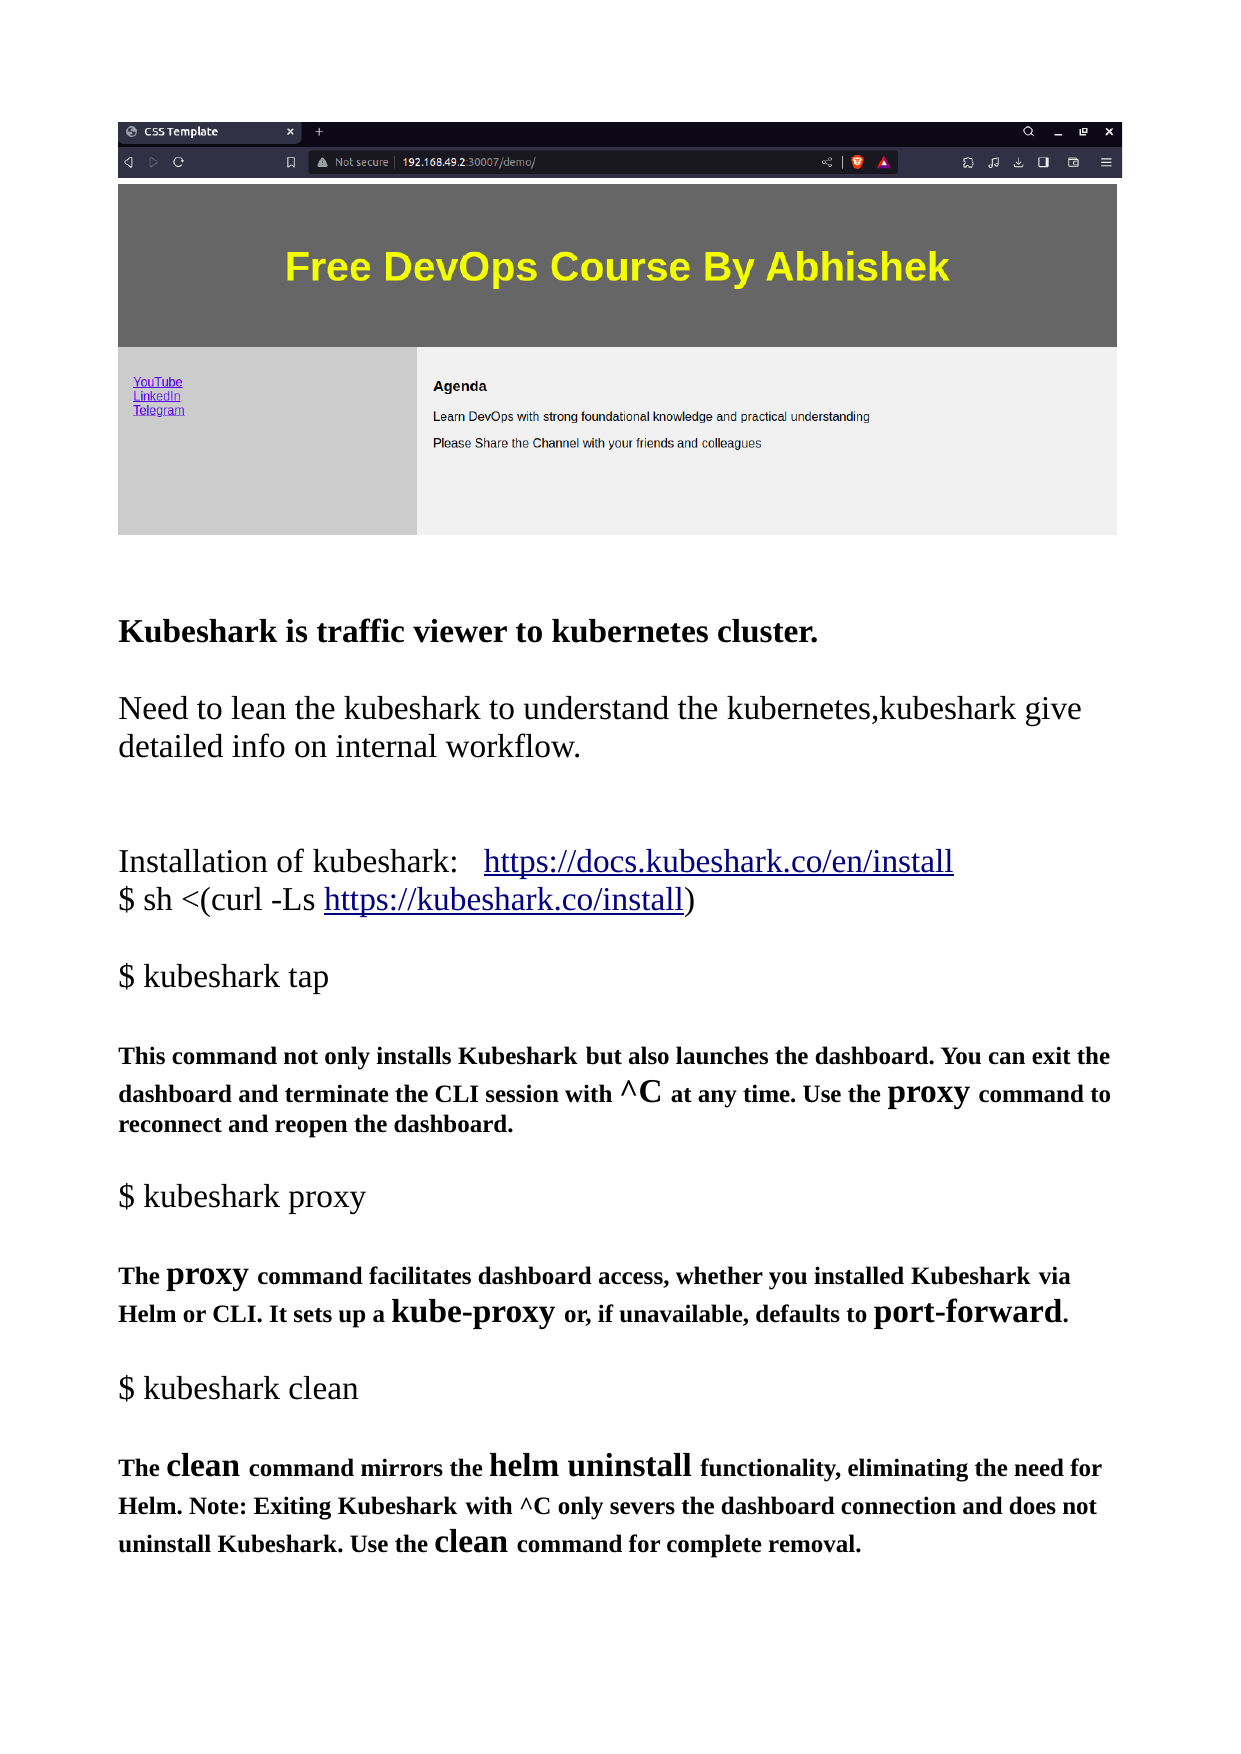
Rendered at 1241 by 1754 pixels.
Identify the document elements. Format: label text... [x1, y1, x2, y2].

text The clean command mirrors the helm uninstall functionality, eliminating the need for Helm. Note: Exiting Kubeshark with ^C only severs the dashboard connection and does not uninstall Kubeshark. Use the clean command for complete removal. [118, 1445, 1122, 1560]
text $ kubeshark proxy [118, 1177, 1122, 1215]
text $ sh <(curl -Ls https://kubeshark.co/install) [118, 879, 1122, 918]
text Installation of kubeshark: https://docs.kubeshark.co/en/install [118, 841, 1122, 879]
text $ kubeshark tap [118, 956, 1122, 994]
picture [118, 122, 1123, 535]
text Kubeshark is traffic viewer to kubernetes cluster. [118, 611, 1122, 649]
text Need to lean the kubeshark to understand the kubernetes,kubeshark give detailed info on internal workflow. [118, 688, 1122, 764]
text This command not only installs Kubeshark but also launches the dashboard. You can exit the dashboard and terminate the CLI session with ^C at any time. Use the proxy command to reconnect and reopen the dashboard. [118, 1033, 1122, 1138]
text The proxy command facilitates dashboard access, whether you installed Kubeshark via Helm or CLI. It sets up a kube-proxy or, if unavailable, defaults to port-forward. [118, 1253, 1122, 1330]
text $ kubeshark clean [118, 1368, 1122, 1407]
